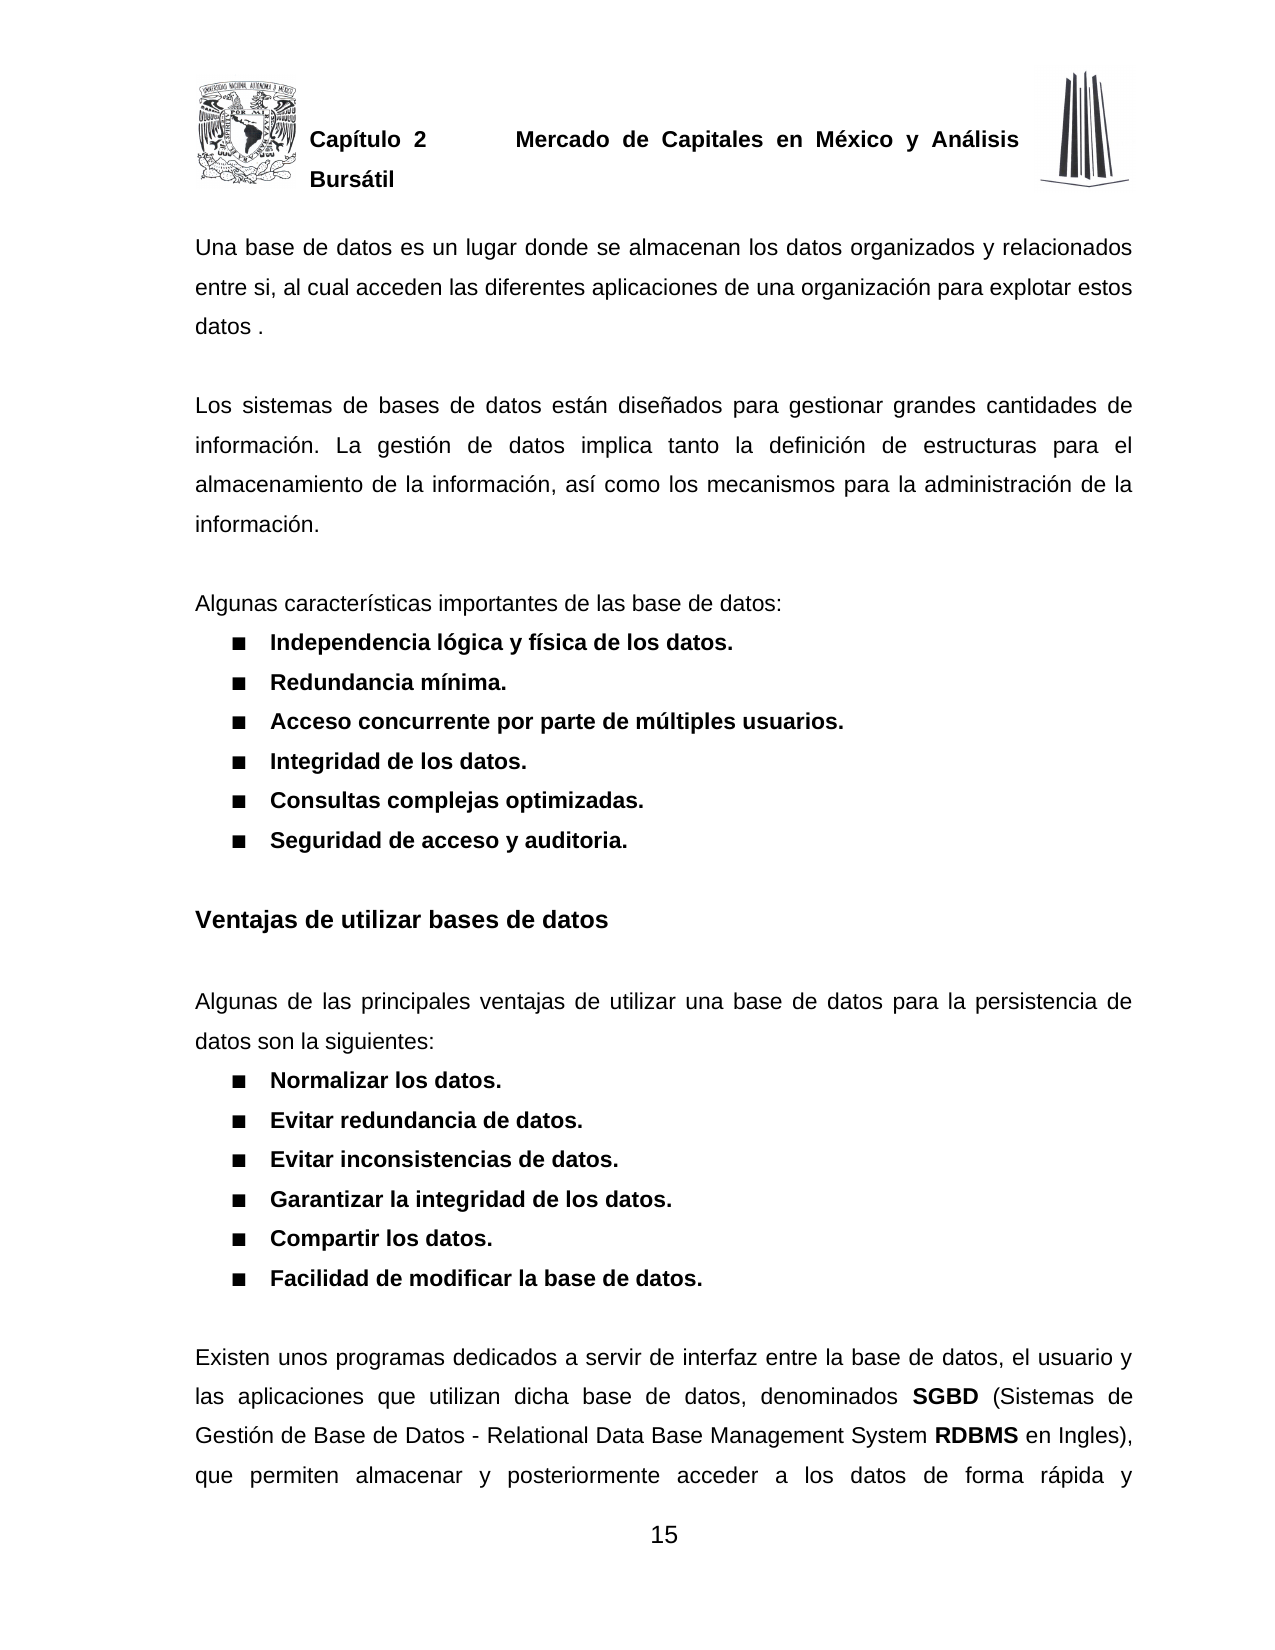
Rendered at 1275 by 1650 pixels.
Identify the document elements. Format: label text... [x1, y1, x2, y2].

list Redundancia mínima. [232, 669, 1133, 695]
list Seguridad de acceso y auditoria. [232, 827, 1133, 853]
list Integridad de los datos. [232, 748, 1133, 774]
text Una base de datos es un lugar donde se almacenan los datos organizados y relacionados entre si, al cual acceden las diferentes aplicaciones de una organización para explotar estos datos . [195, 234, 1133, 340]
list Compartir los datos. [232, 1225, 1133, 1251]
list Consultas complejas optimizadas. [232, 787, 1133, 813]
list Garantizar la integridad de los datos. [232, 1186, 1133, 1212]
list Facilidad de modificar la base de datos. [232, 1264, 1133, 1291]
list Independencia lógica y física de los datos. [232, 629, 1133, 656]
list Normalizar los datos. [232, 1067, 1133, 1093]
text Los sistemas de bases de datos están diseñados para gestionar grandes cantidades de información. La gestión de datos implica tanto la definición de estructuras para el almacenamiento de la información, así como los mecanismos para la administración de la información. [195, 392, 1133, 537]
list Evitar inconsistencias de datos. [232, 1146, 1133, 1172]
text Algunas características importantes de las base de datos: [195, 590, 1133, 616]
list Evitar redundancia de datos. [232, 1107, 1133, 1133]
text Existen unos programas dedicados a servir de interfaz entre la base de datos, el usuario y las aplicaciones que utilizan dicha base de datos, denominados SGBD (Sistemas de Gestión de Base de Datos - Relational Data Base Management System RDBMS en Ingles), que permiten almacenar y posteriormente acceder a los datos de forma rápida y [195, 1343, 1133, 1488]
text Ventajas de utilizar bases de datos [195, 906, 1133, 934]
picture [1034, 65, 1136, 193]
list Acceso concurrente por parte de múltiples usuarios. [232, 708, 1133, 734]
text Algunas de las principales ventajas de utilizar una base de datos para la persistencia de datos son la siguientes: [195, 988, 1133, 1054]
